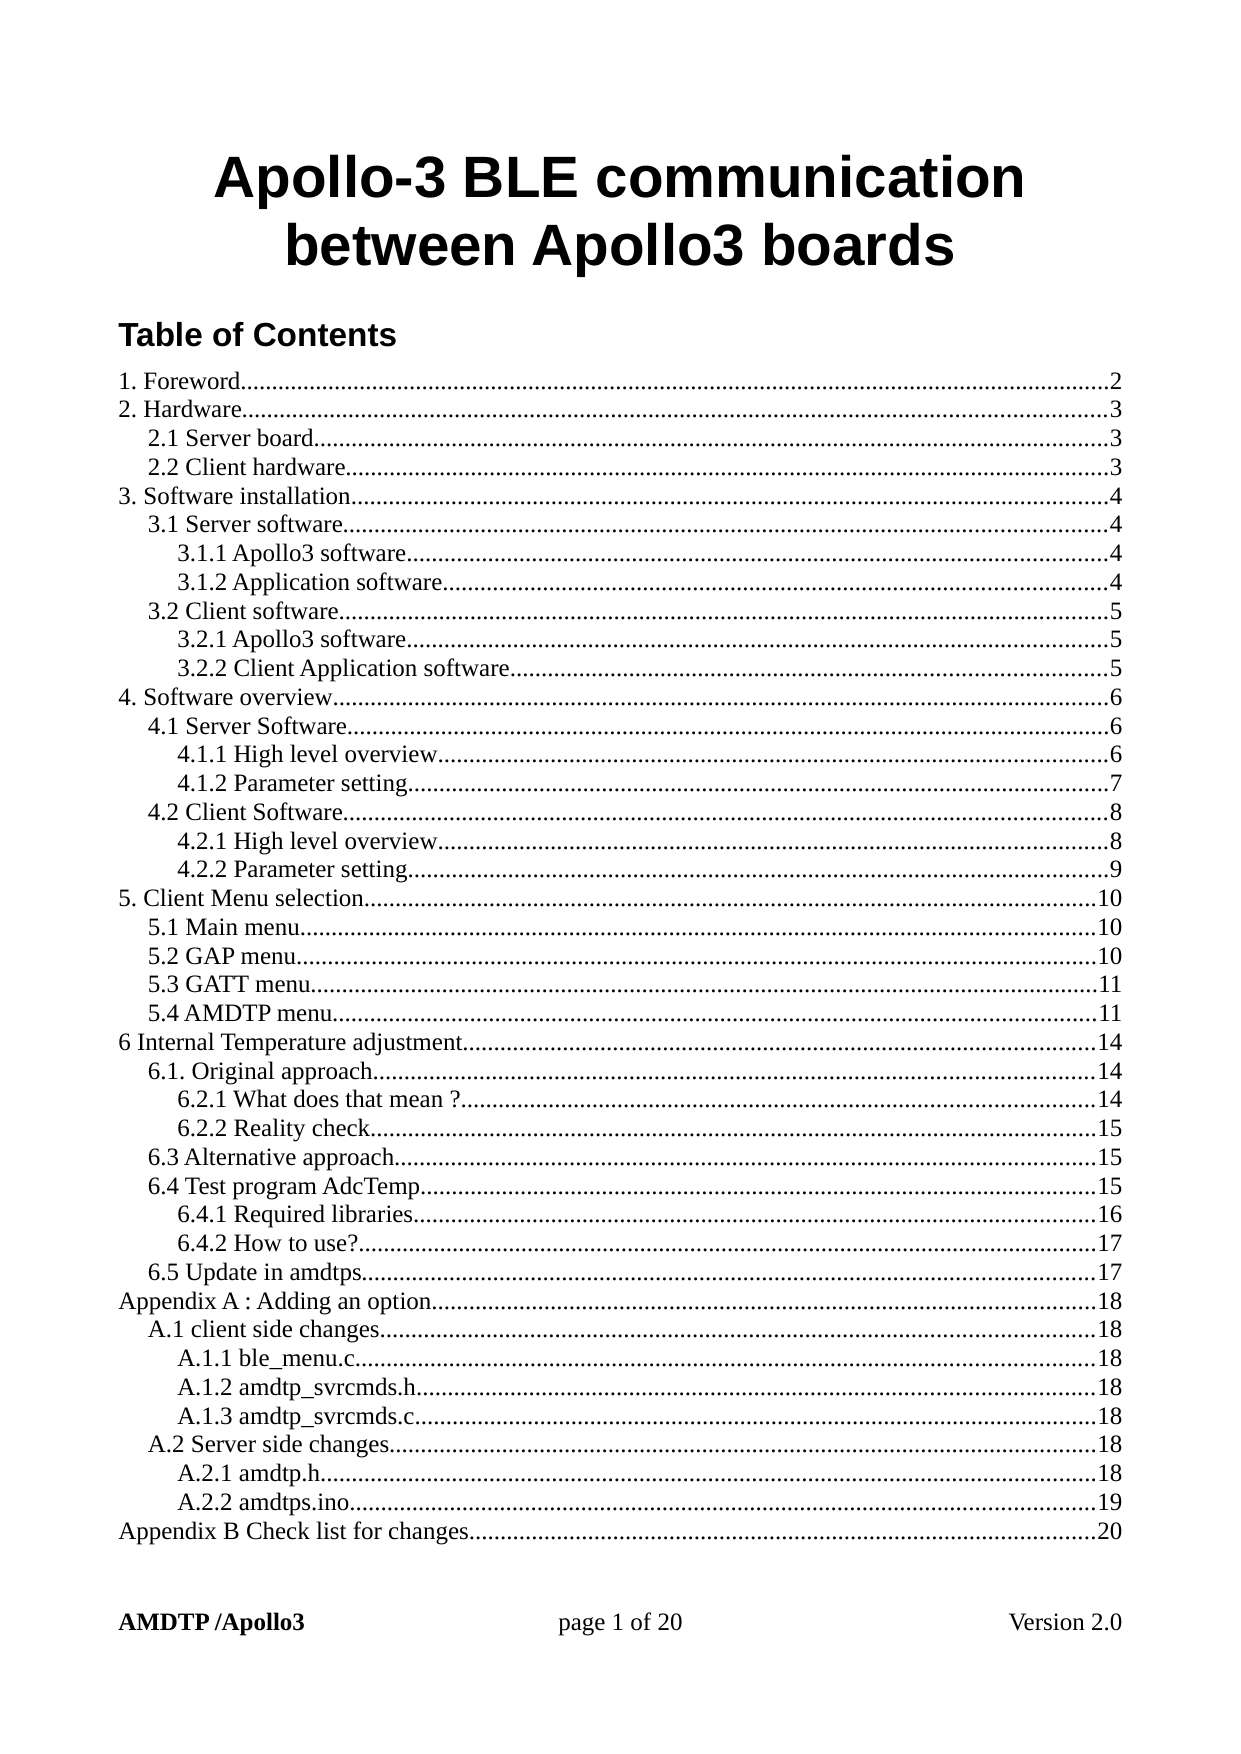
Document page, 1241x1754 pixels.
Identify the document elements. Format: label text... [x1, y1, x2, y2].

text 5.3 GATT menu 11 [148, 969, 1122, 998]
text 6 Internal Temperature adjustment 14 [118, 1027, 1122, 1056]
text 6.4.1 Required libraries 16 [177, 1199, 1122, 1228]
text 4.1.2 Parameter setting 7 [177, 768, 1122, 797]
text 6.2.2 Reality check 15 [177, 1113, 1122, 1142]
text 3.2.2 Client Application software 5 [177, 653, 1122, 682]
text 4. Software overview 6 [118, 682, 1122, 711]
text 6.1. Original approach 14 [148, 1056, 1122, 1084]
text 5.2 GAP menu 10 [148, 941, 1122, 969]
text 4.1 Server Software 6 [148, 711, 1122, 739]
text 2.1 Server board 3 [148, 423, 1122, 452]
text Appendix B Check list for changes 20 [118, 1516, 1122, 1544]
text 3.1.1 Apollo3 software 4 [177, 538, 1122, 567]
text A.1 client side changes 18 [148, 1314, 1122, 1343]
text 6.4 Test program AdcTemp 15 [148, 1171, 1122, 1199]
text 2.2 Client hardware 3 [148, 452, 1122, 481]
text 2. Hardware 3 [118, 394, 1122, 423]
text A.2.1 amdtp.h 18 [177, 1458, 1122, 1487]
text 3. Software installation 4 [118, 481, 1122, 509]
text 5. Client Menu selection 10 [118, 883, 1122, 912]
text 4.2.1 High level overview 8 [177, 826, 1122, 854]
text 3.2.1 Apollo3 software 5 [177, 624, 1122, 653]
text A.1.3 amdtp_svrcmds.c 18 [177, 1401, 1122, 1429]
text 6.4.2 How to use? 17 [177, 1228, 1122, 1257]
text A.2.2 amdtps.ino 19 [177, 1487, 1122, 1516]
text 6.2.1 What does that mean ? 14 [177, 1084, 1122, 1113]
title Apollo-3 BLE communication between Apollo3 boards [118, 143, 1122, 277]
text Appendix A : Adding an option 18 [118, 1286, 1122, 1314]
text 3.1 Server software 4 [148, 509, 1122, 538]
text 3.1.2 Application software 4 [177, 567, 1122, 596]
text 4.2.2 Parameter setting 9 [177, 854, 1122, 883]
text A.1.1 ble_menu.c 18 [177, 1343, 1122, 1372]
text 6.5 Update in amdtps 17 [148, 1257, 1122, 1286]
subtitle Table of Contents [118, 315, 1122, 353]
text 4.1.1 High level overview 6 [177, 739, 1122, 768]
text A.2 Server side changes 18 [148, 1429, 1122, 1458]
text 1. Foreword 2 [118, 366, 1122, 394]
text 6.3 Alternative approach 15 [148, 1142, 1122, 1171]
text A.1.2 amdtp_svrcmds.h 18 [177, 1372, 1122, 1401]
text 3.2 Client software 5 [148, 596, 1122, 624]
text 4.2 Client Software 8 [148, 797, 1122, 826]
text 5.4 AMDTP menu 11 [148, 998, 1122, 1027]
text 5.1 Main menu 10 [148, 912, 1122, 941]
